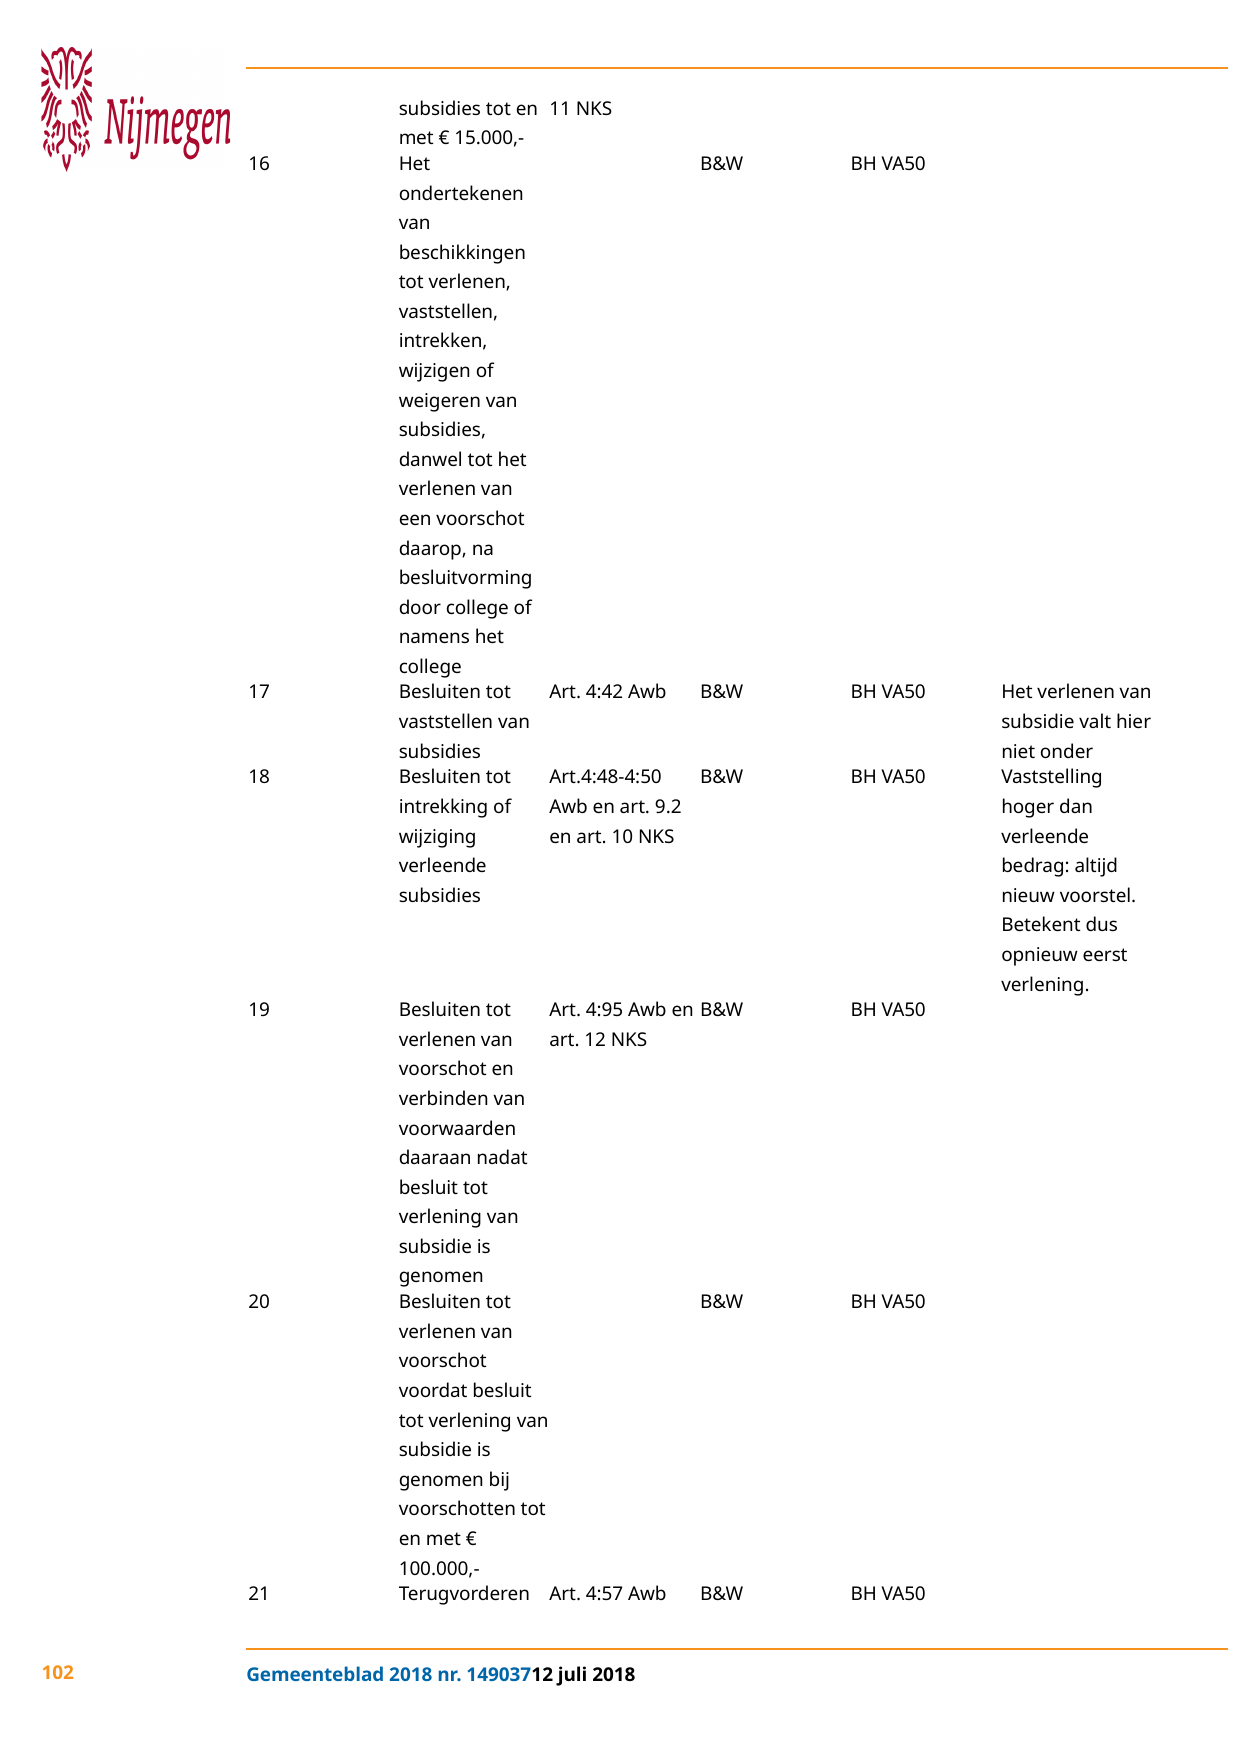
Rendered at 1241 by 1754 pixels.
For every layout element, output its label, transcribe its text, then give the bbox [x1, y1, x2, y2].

table_cell [1001, 996, 1152, 1288]
table_cell B&W [700, 679, 850, 764]
table_cell BH VA50 [850, 679, 1001, 764]
table_cell 16 [248, 150, 398, 679]
table_cell Besluiten tot vaststellen van subsidies [399, 679, 549, 764]
table_cell [700, 95, 850, 150]
table_cell [1001, 150, 1152, 679]
table_cell subsidies tot en met € 15.000,- [399, 95, 549, 150]
table_cell [1001, 1580, 1152, 1606]
table_cell BH VA50 [850, 1580, 1001, 1606]
table_cell 19 [248, 996, 398, 1288]
table_cell Vaststelling hoger dan verleende bedrag: altijd nieuw voorstel. Betekent dus opnieuw eerst verlening. [1001, 764, 1152, 996]
table_cell [1001, 95, 1152, 150]
table_cell [549, 150, 700, 679]
table_cell Het ondertekenen van beschikkingen tot verlenen, vaststellen, intrekken, wijzigen of weigeren van subsidies, danwel tot het verlenen van een voorschot daarop, na besluitvorming door college of namens het college [399, 150, 549, 679]
table_cell [248, 95, 398, 150]
table_cell [850, 95, 1001, 150]
table_cell 17 [248, 679, 398, 764]
table_cell Besluiten tot verlenen van voorschot voordat besluit tot verlening van subsidie is genomen bij voorschotten tot en met € 100.000,- [399, 1289, 549, 1580]
table_cell 21 [248, 1580, 398, 1606]
table_cell B&W [700, 996, 850, 1288]
table_cell Terugvorderen [399, 1580, 549, 1606]
table_cell 11 NKS [549, 95, 700, 150]
table_cell BH VA50 [850, 1289, 1001, 1580]
table_cell [1001, 1289, 1152, 1580]
table_cell Besluiten tot intrekking of wijziging verleende subsidies [399, 764, 549, 996]
table_cell BH VA50 [850, 764, 1001, 996]
table_cell B&W [700, 150, 850, 679]
table_cell Art. 4:57 Awb [549, 1580, 700, 1606]
table_cell B&W [700, 764, 850, 996]
table_cell B&W [700, 1289, 850, 1580]
table_cell 18 [248, 764, 398, 996]
table_cell Besluiten tot verlenen van voorschot en verbinden van voorwaarden daaraan nadat besluit tot verlening van subsidie is genomen [399, 996, 549, 1288]
table_cell Art. 4:42 Awb [549, 679, 700, 764]
table_cell Het verlenen van subsidie valt hier niet onder [1001, 679, 1152, 764]
table_cell [549, 1289, 700, 1580]
table_cell BH VA50 [850, 996, 1001, 1288]
picture [41, 47, 231, 172]
table_cell BH VA50 [850, 150, 1001, 679]
table_cell Art.4:48-4:50 Awb en art. 9.2 en art. 10 NKS [549, 764, 700, 996]
table_cell Art. 4:95 Awb en art. 12 NKS [549, 996, 700, 1288]
table_cell B&W [700, 1580, 850, 1606]
table_cell 20 [248, 1289, 398, 1580]
